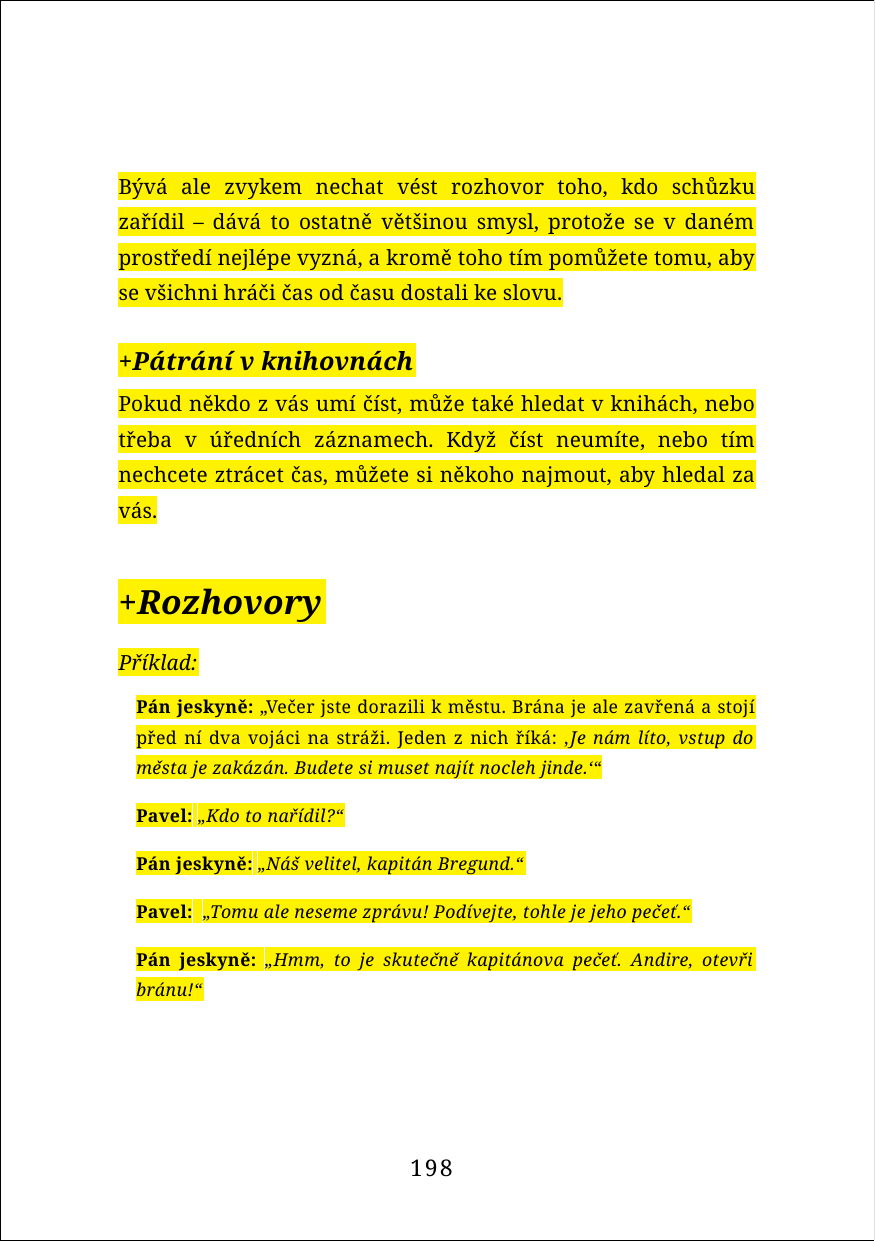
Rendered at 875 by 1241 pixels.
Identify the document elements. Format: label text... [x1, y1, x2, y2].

subtitle +Pátrání v knihovnách [118, 343, 756, 377]
text Pán jeskyně: „Večer jste dorazili k městu. Brána je ale zavřená a stojí před ní dva vojáci na stráži. Jeden z nich říká: ‚Je nám líto, vstup do města je zakázán. Budete si muset najít nocleh jinde.‘“ [136, 695, 756, 779]
text Pán jeskyně: „Hmm, to je skutečně kapitánova pečeť. Andire, otevři bránu!“ [136, 947, 756, 1001]
text Bývá ale zvykem nechat vést rozhovor toho, kdo schůzku zařídil – dává to ostatně většinou smysl, protože se v daném prostředí nejlépe vyzná, a kromě toho tím pomůžete tomu, aby se všichni hráči čas od času dostali ke slovu. [118, 172, 756, 307]
text Pavel: „Tomu ale neseme zprávu! Podívejte, tohle je jeho pečeť.“ [136, 899, 756, 923]
text Pokud někdo z vás umí číst, může také hledat v knihách, nebo třeba v úředních záznamech. Když číst neumíte, nebo tím nechcete ztrácet čas, můžete si někoho najmout, aby hledal za vás. [118, 389, 756, 524]
subtitle +Rozhovory [118, 578, 756, 624]
text Pavel: „Kdo to nařídil?“ [136, 803, 756, 827]
text Příklad: [118, 648, 756, 676]
text Pán jeskyně: „Náš velitel, kapitán Bregund.“ [136, 851, 756, 875]
